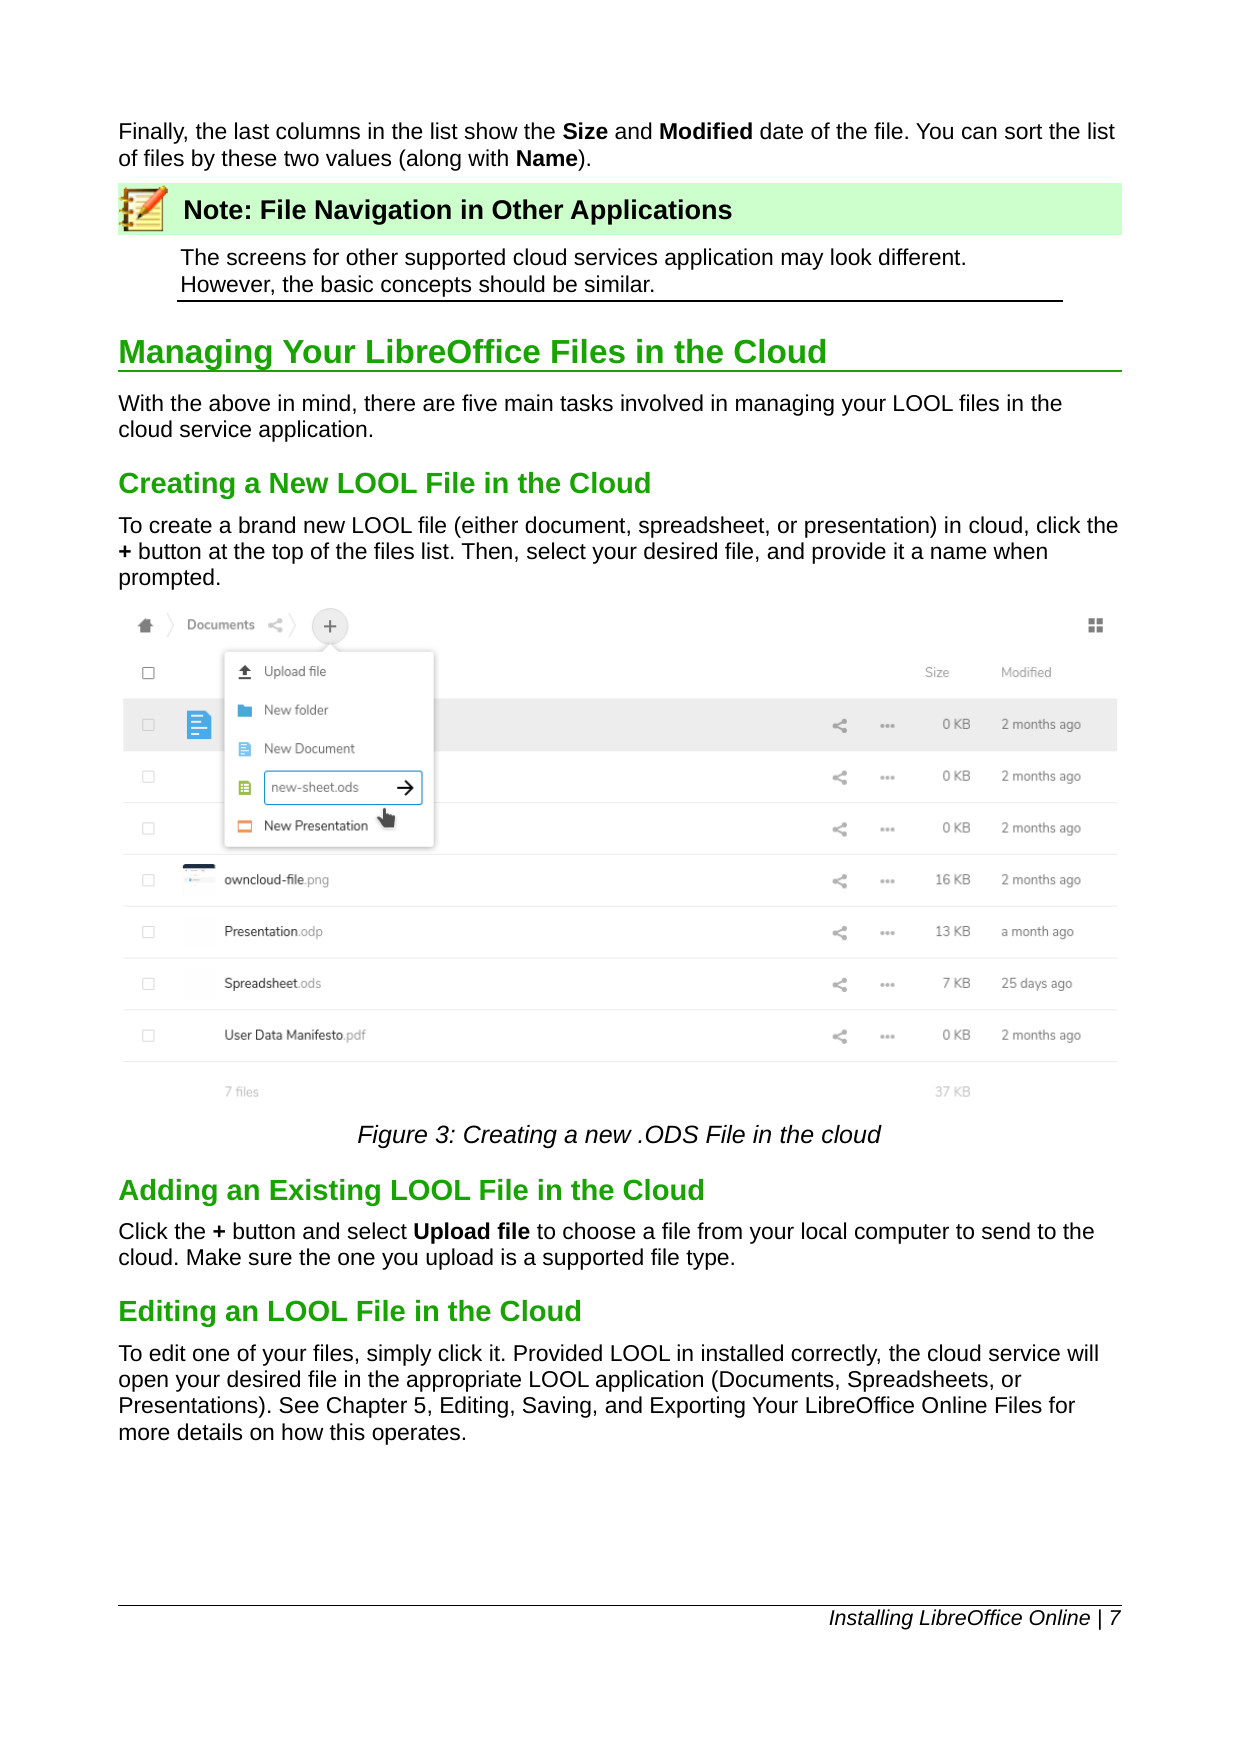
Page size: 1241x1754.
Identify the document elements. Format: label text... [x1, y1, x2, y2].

text With the above in mind, there are five main tasks involved in managing your LOOL files in the cloud service application. [118, 390, 1122, 443]
subtitle Note: File Navigation in Other Applications [118, 183, 1122, 235]
picture [123, 603, 1118, 1121]
text Figure 3: Creating a new .ODS File in the cloud [118, 1121, 1122, 1149]
text Finally, the last columns in the list show the Size and Modified date of the file. You can sort the list of files by these two values (along with Name). [118, 118, 1122, 171]
text Click the + button and select Upload file to choose a file from your local computer to send to the cloud. Make sure the one you upload is a supported file type. [118, 1218, 1122, 1271]
subtitle Creating a New LOOL File in the Cloud [118, 466, 1122, 500]
text To create a brand new LOOL file (either document, spreadsheet, or presentation) in cloud, click the + button at the top of the files list. Then, select your desired file, and provide it a name when prompted. [118, 512, 1122, 591]
subtitle Editing an LOOL File in the Cloud [118, 1294, 1122, 1328]
text To edit one of your files, simply click it. Provided LOOL in installed correctly, the cloud service will open your desired file in the appropriate LOOL application (Documents, Spreadsheets, or Presentations). See Chapter 5, Editing, Saving, and Exporting Your LibreOffice Online Files for more details on how this operates. [118, 1339, 1122, 1445]
subtitle Adding an Existing LOOL File in the Cloud [118, 1173, 1122, 1206]
text The screens for other supported cloud services application may look different. However, the basic concepts should be similar. [177, 241, 1063, 300]
subtitle Managing Your LibreOffice Files in the Cloud [118, 332, 1122, 370]
picture [119, 184, 170, 235]
